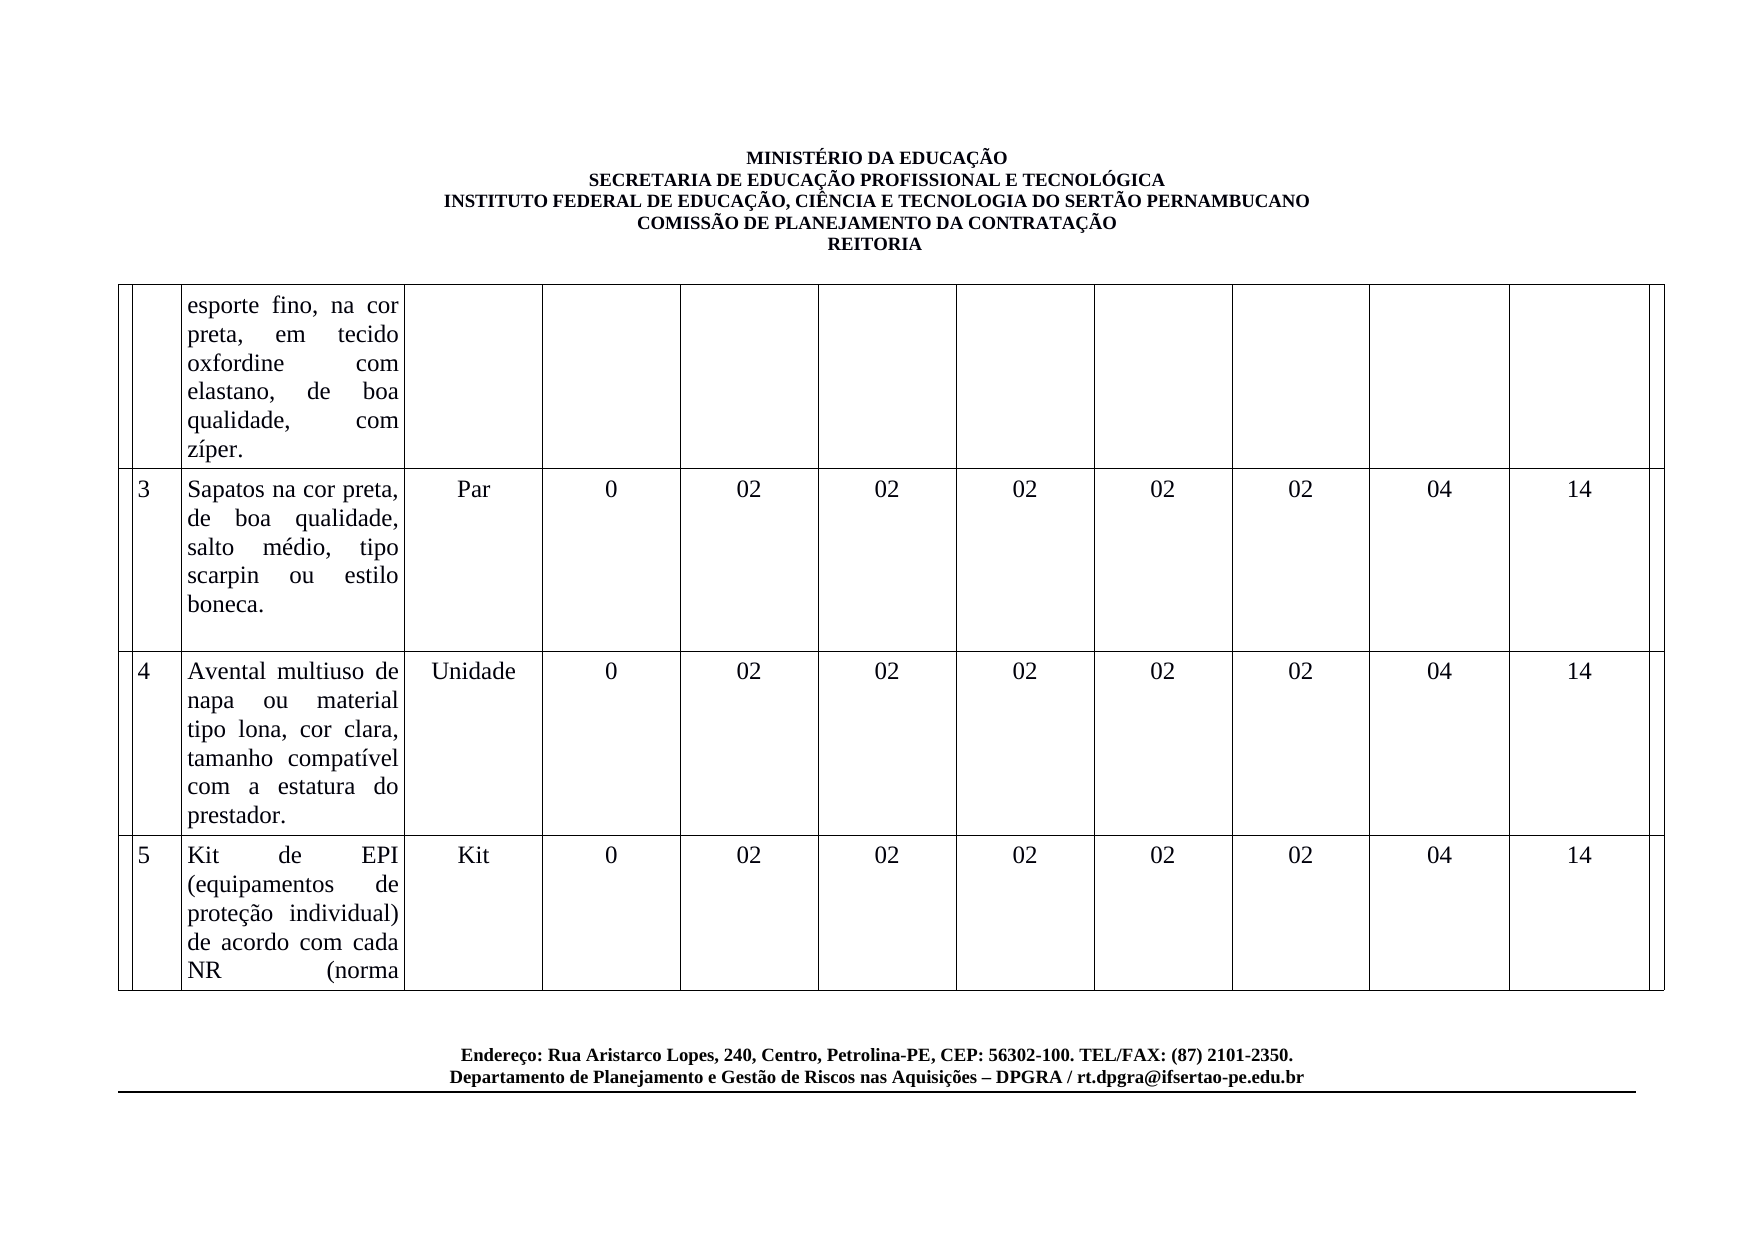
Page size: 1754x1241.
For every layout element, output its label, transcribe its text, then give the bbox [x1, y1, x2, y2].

table_cell [957, 285, 1094, 468]
table_cell 02 [681, 469, 818, 651]
table_cell [1650, 652, 1664, 835]
table_cell 02 [1233, 469, 1369, 651]
table_cell 02 [1095, 836, 1232, 990]
table_cell [1370, 285, 1509, 468]
table_cell 02 [819, 836, 956, 990]
table_cell 0 [543, 836, 680, 990]
table_cell 14 [1510, 469, 1649, 651]
table_cell [133, 285, 181, 468]
table_cell Unidade [405, 652, 542, 835]
table_cell 02 [957, 469, 1094, 651]
table_cell [119, 652, 132, 835]
table_cell 04 [1370, 652, 1509, 835]
table_cell 0 [543, 469, 680, 651]
table_cell 0 [543, 652, 680, 835]
table_cell [1510, 285, 1649, 468]
table_cell 02 [819, 652, 956, 835]
table_cell [681, 285, 818, 468]
table_cell [543, 285, 680, 468]
table_cell 02 [681, 836, 818, 990]
table_cell 02 [1233, 836, 1369, 990]
table_cell 02 [1095, 652, 1232, 835]
table_cell 02 [957, 836, 1094, 990]
table_cell [1095, 285, 1232, 468]
table_cell 02 [1095, 469, 1232, 651]
table_cell [819, 285, 956, 468]
table_cell 02 [957, 652, 1094, 835]
table_cell esporte fino, na cor preta, em tecido oxfordine com elastano, de boa qualidade, com zíper. [182, 285, 404, 468]
table_cell 3 [133, 469, 181, 651]
table_cell Kit de EPI (equipamentos de proteção individual) de acordo com cada NR (norma [182, 836, 404, 990]
table_cell [1233, 285, 1369, 468]
table_cell 4 [133, 652, 181, 835]
table_cell [1650, 469, 1664, 651]
table_cell 02 [819, 469, 956, 651]
table_cell 02 [681, 652, 818, 835]
table_cell [1650, 836, 1664, 990]
table_cell [1650, 285, 1664, 468]
table_cell Sapatos na cor preta, de boa qualidade, salto médio, tipo scarpin ou estilo boneca. [182, 469, 404, 651]
table_cell [119, 285, 132, 468]
table_cell Par [405, 469, 542, 651]
table_cell 02 [1233, 652, 1369, 835]
table_cell 04 [1370, 469, 1509, 651]
table_cell Kit [405, 836, 542, 990]
table_cell 04 [1370, 836, 1509, 990]
table_cell 14 [1510, 836, 1649, 990]
table_cell [119, 836, 132, 990]
table_cell 14 [1510, 652, 1649, 835]
table_cell Avental multiuso de napa ou material tipo lona, cor clara, tamanho compatível com a estatura do prestador. [182, 652, 404, 835]
table_cell [405, 285, 542, 468]
table_cell 5 [133, 836, 181, 990]
table_cell [119, 469, 132, 651]
